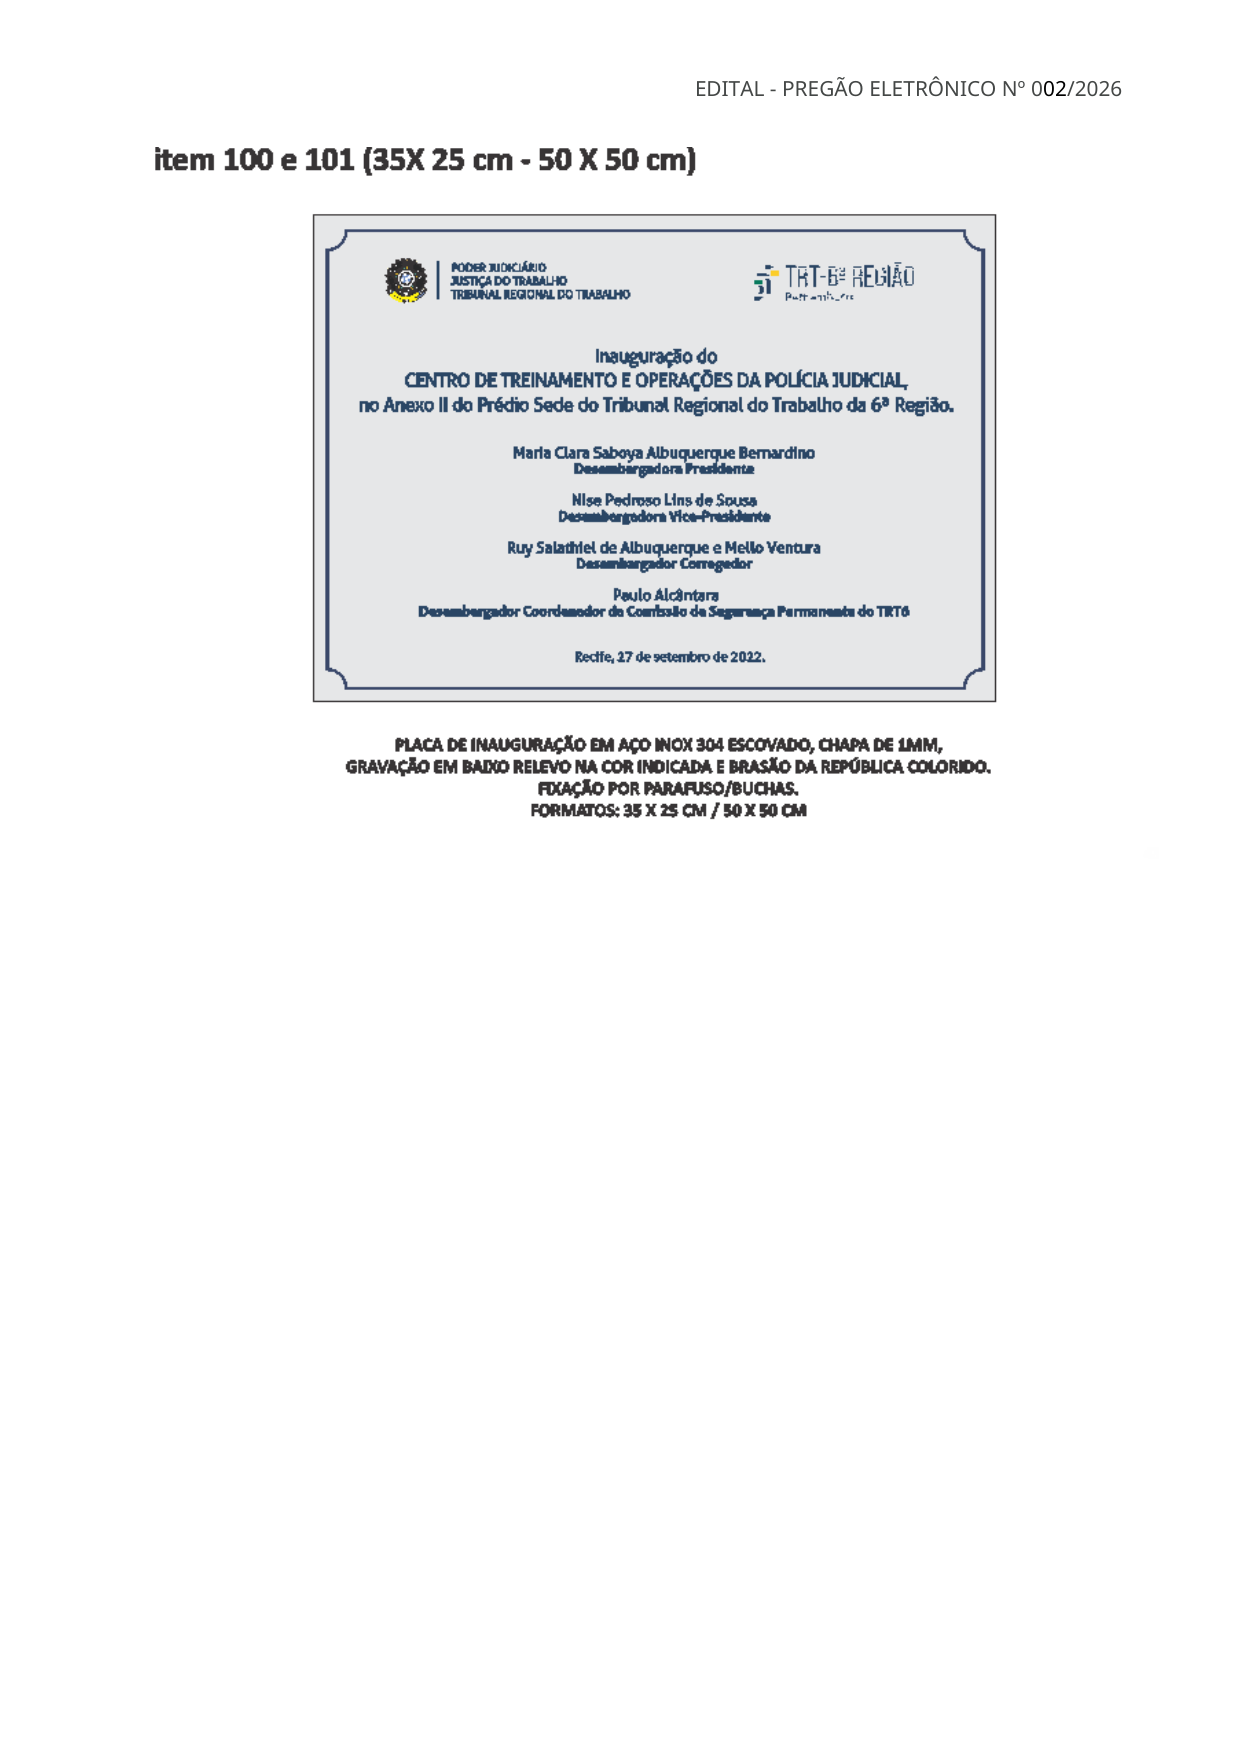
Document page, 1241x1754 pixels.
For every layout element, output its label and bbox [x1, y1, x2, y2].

picture [155, 147, 1160, 859]
